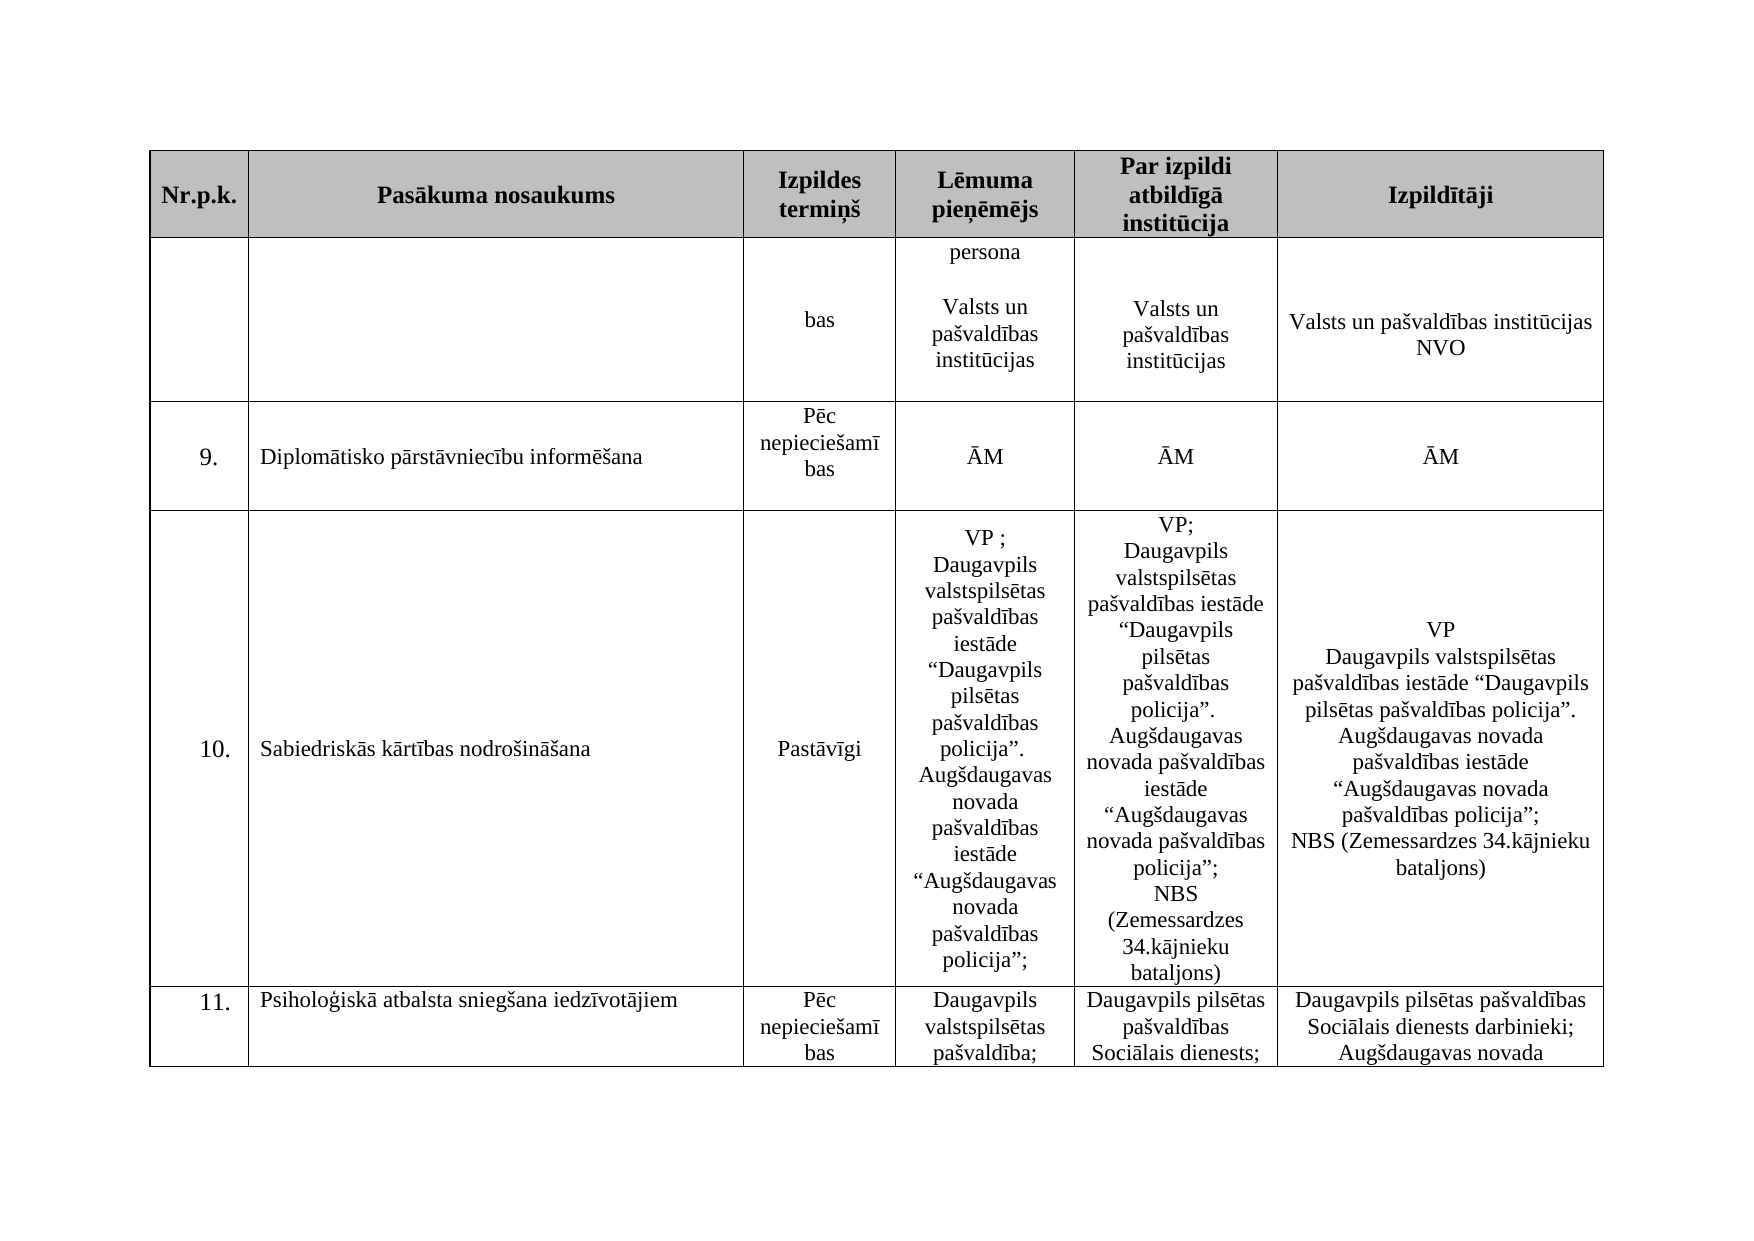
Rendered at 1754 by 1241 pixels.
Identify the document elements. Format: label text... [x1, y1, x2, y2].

table_cell ĀM [896, 402, 1074, 510]
table_cell Valsts un pašvaldības institūcijas [1075, 238, 1277, 401]
table_cell Psiholoģiskā atbalsta sniegšana iedzīvotājiem [249, 987, 743, 1066]
table_cell [151, 511, 248, 986]
table_cell ĀM [1278, 402, 1603, 510]
table_cell [151, 402, 248, 510]
table_cell [249, 238, 743, 401]
table_cell bas [744, 238, 895, 401]
table_cell Daugavpils valstspilsētas pašvaldība; [896, 987, 1074, 1066]
table_header Lēmuma pieņēmējs [896, 151, 1074, 237]
table_cell ĀM [1075, 402, 1277, 510]
table_cell Pēc nepieciešamības [744, 987, 895, 1066]
table_cell VP Daugavpils valstspilsētas pašvaldības iestāde “Daugavpils pilsētas pašvaldības policija”. Augšdaugavas novada pašvaldības iestāde “Augšdaugavas novada pašvaldības policija”; NBS (Zemessardzes 34.kājnieku bataljons) [1278, 511, 1603, 986]
table_header Pasākuma nosaukums [249, 151, 743, 237]
table_cell Diplomātisko pārstāvniecību informēšana [249, 402, 743, 510]
table_cell VP; Daugavpils valstspilsētas pašvaldības iestāde “Daugavpils pilsētas pašvaldības policija”. Augšdaugavas novada pašvaldības iestāde “Augšdaugavas novada pašvaldības policija”; NBS (Zemessardzes 34.kājnieku bataljons) [1075, 511, 1277, 986]
table_cell [151, 238, 248, 401]
table_cell Sabiedriskās kārtības nodrošināšana [249, 511, 743, 986]
table_cell persona Valsts un pašvaldības institūcijas [896, 238, 1074, 401]
table_cell Daugavpils pilsētas pašvaldības Sociālais dienests darbinieki; Augšdaugavas novada [1278, 987, 1603, 1066]
table_header Par izpildi atbildīgā institūcija [1075, 151, 1277, 237]
table_header Nr.p.k. [151, 151, 248, 237]
table_cell Pastāvīgi [744, 511, 895, 986]
table_cell Pēc nepieciešamības [744, 402, 895, 510]
table_cell Valsts un pašvaldības institūcijas NVO [1278, 238, 1603, 401]
table_cell Daugavpils pilsētas pašvaldības Sociālais dienests; [1075, 987, 1277, 1066]
table_header Izpildes termiņš [744, 151, 895, 237]
table_header Izpildītāji [1278, 151, 1603, 237]
table_cell VP ; Daugavpils valstspilsētas pašvaldības iestāde “Daugavpils pilsētas pašvaldības policija”. Augšdaugavas novada pašvaldības iestāde “Augšdaugavas novada pašvaldības policija”; [896, 511, 1074, 986]
table_cell [151, 987, 248, 1066]
